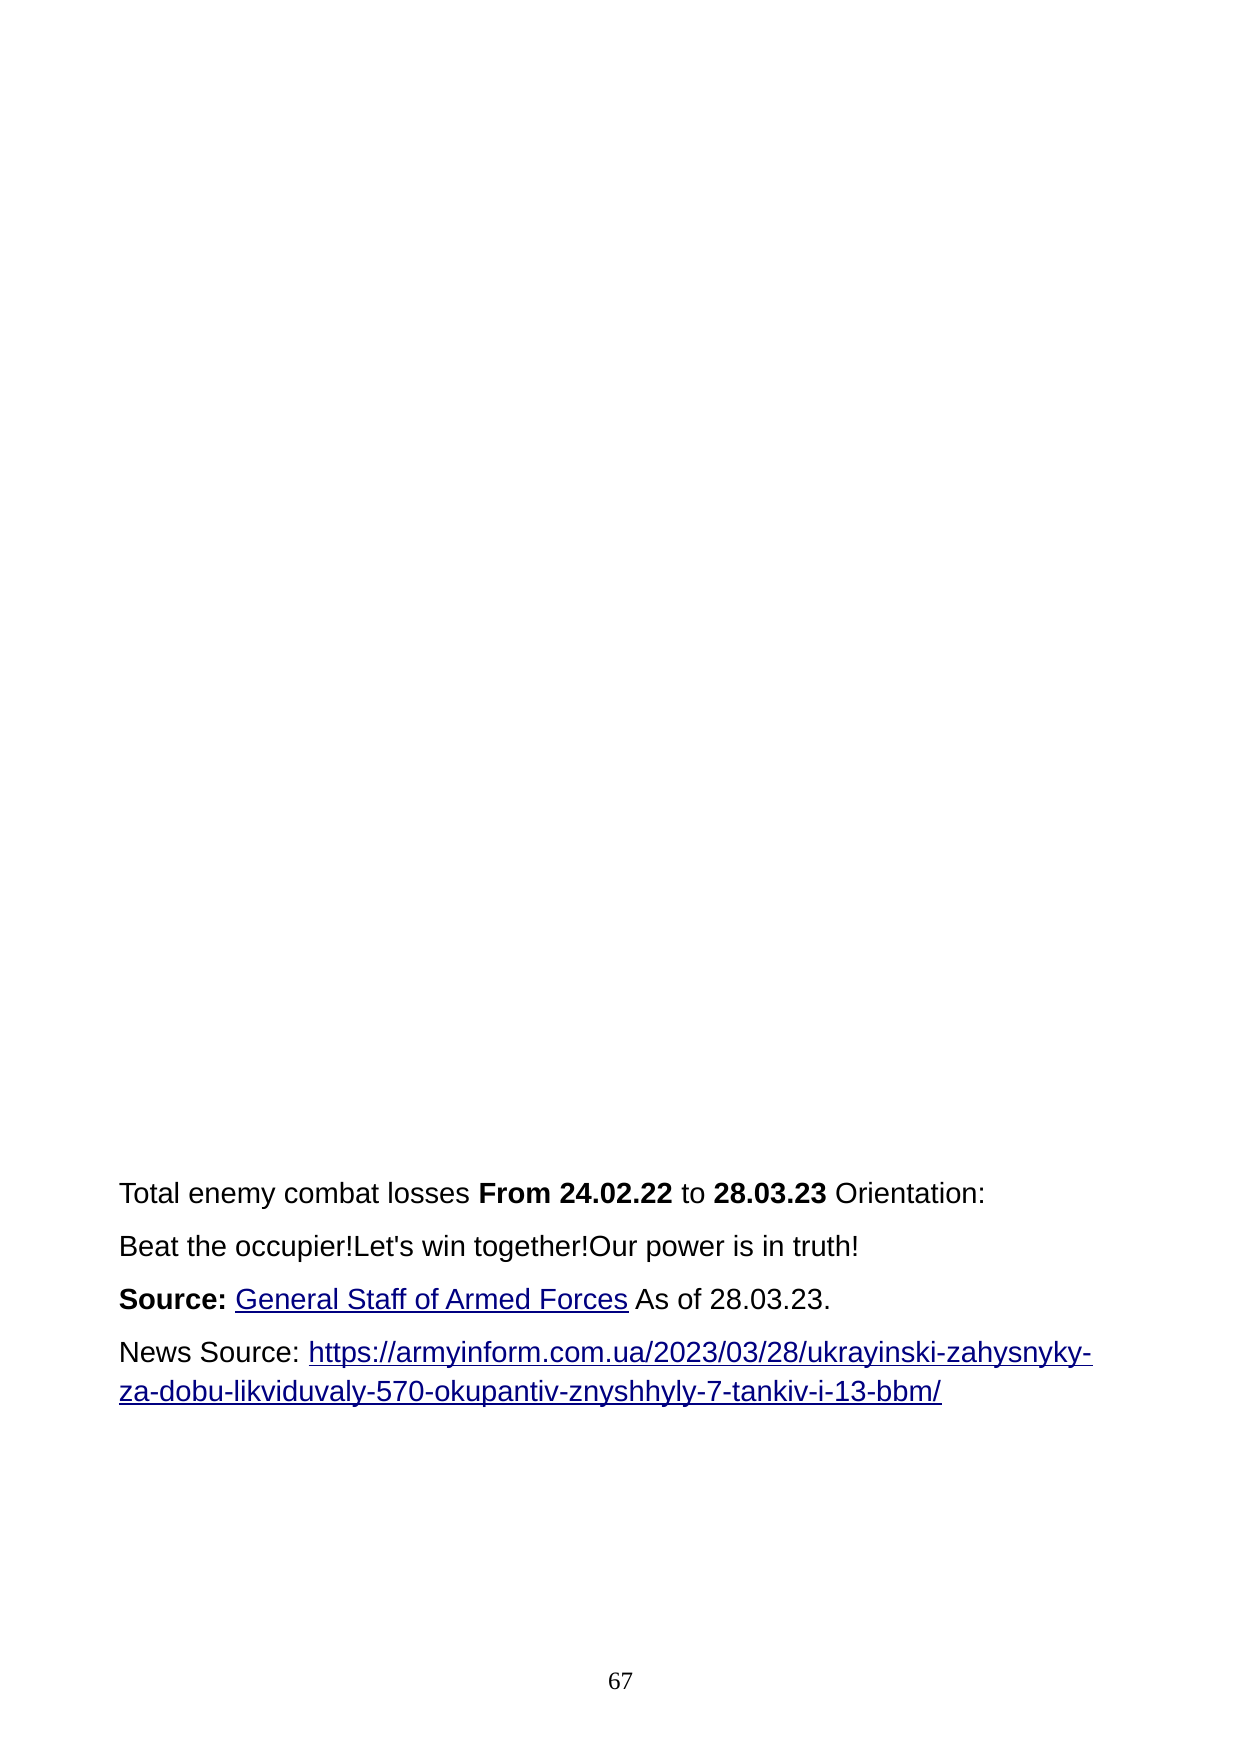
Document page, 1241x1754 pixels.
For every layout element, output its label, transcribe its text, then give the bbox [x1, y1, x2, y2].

text News Source: https://armyinform.com.ua/2023/03/28/ukrayinski-zahysnyky-za-dobu-likviduvaly-570-okupantiv-znyshhyly-7-tankiv-i-13-bbm/ [118, 1335, 1122, 1407]
text Source: General Staff of Armed Forces As of 28.03.23. [118, 1282, 1122, 1316]
text Beat the occupier!Let's win together!Our power is in truth! [118, 1229, 1122, 1263]
text Total enemy combat losses From 24.02.22 to 28.03.23 Orientation: [118, 118, 1122, 1209]
